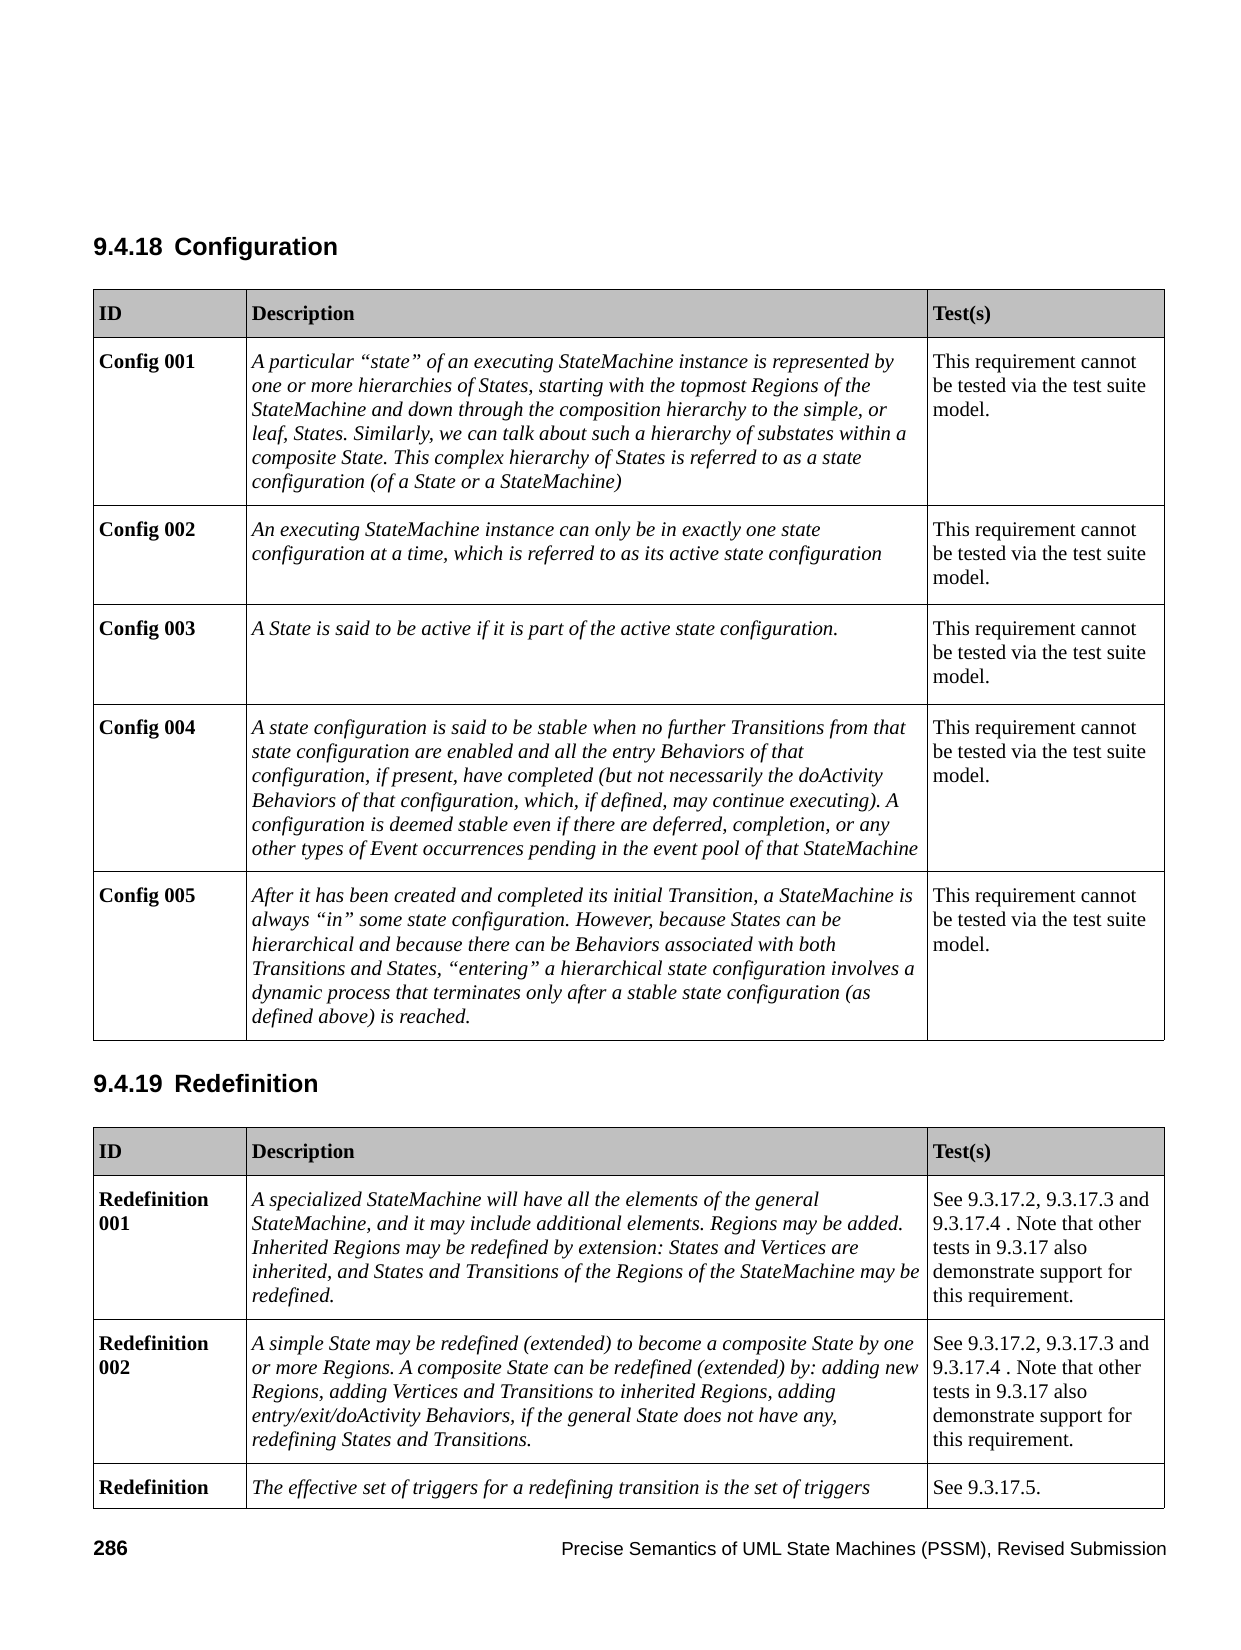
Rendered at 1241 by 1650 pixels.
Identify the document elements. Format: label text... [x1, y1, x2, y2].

table_cell Redefinition 002 [94, 1320, 246, 1463]
table_header ID [94, 1128, 246, 1175]
table_cell A simple State may be redefined (extended) to become a composite State by one or more Regions. A composite State can be redefined (extended) by: adding new Regions, adding Vertices and Transitions to inherited Regions, adding entry/exit/doActivity Behaviors, if the general State does not have any, redefining States and Transitions. [247, 1320, 927, 1463]
table_header Test(s) [928, 1128, 1164, 1175]
table_cell A particular “state” of an executing StateMachine instance is represented by one or more hierarchies of States, starting with the topmost Regions of the StateMachine and down through the composition hierarchy to the simple, or leaf, States. Similarly, we can talk about such a hierarchy of substates within a composite State. This complex hierarchy of States is referred to as a state configuration (of a State or a StateMachine) [247, 338, 927, 505]
table_cell Config 001 [94, 338, 246, 505]
subtitle Configuration [93, 231, 1164, 260]
table_cell This requirement cannot be tested via the test suite model. [928, 705, 1164, 871]
table_cell Config 003 [94, 605, 246, 703]
table_cell Config 002 [94, 506, 246, 604]
table_cell A State is said to be active if it is part of the active state configuration. [247, 605, 927, 703]
table_cell The effective set of triggers for a redefining transition is the set of triggers [247, 1464, 927, 1507]
table_cell Config 005 [94, 872, 246, 1039]
table_cell Config 004 [94, 705, 246, 871]
table_header Description [247, 1128, 927, 1175]
table_cell Redefinition 001 [94, 1176, 246, 1319]
table_header ID [94, 290, 246, 337]
table_cell A specialized StateMachine will have all the elements of the general StateMachine, and it may include additional elements. Regions may be added. Inherited Regions may be redefined by extension: States and Vertices are inherited, and States and Transitions of the Regions of the StateMachine may be redefined. [247, 1176, 927, 1319]
table_cell See 9.3.17.5. [928, 1464, 1164, 1507]
table_cell A state configuration is said to be stable when no further Transitions from that state configuration are enabled and all the entry Behaviors of that configuration, if present, have completed (but not necessarily the doActivity Behaviors of that configuration, which, if defined, may continue executing). A configuration is deemed stable even if there are deferred, completion, or any other types of Event occurrences pending in the event pool of that StateMachine [247, 705, 927, 871]
table_cell An executing StateMachine instance can only be in exactly one state configuration at a time, which is referred to as its active state configuration [247, 506, 927, 604]
table_cell This requirement cannot be tested via the test suite model. [928, 872, 1164, 1039]
table_cell This requirement cannot be tested via the test suite model. [928, 605, 1164, 703]
table_cell See 9.3.17.2, 9.3.17.3 and 9.3.17.4 . Note that other tests in 9.3.17 also demonstrate support for this requirement. [928, 1320, 1164, 1463]
table_cell This requirement cannot be tested via the test suite model. [928, 506, 1164, 604]
table_cell See 9.3.17.2, 9.3.17.3 and 9.3.17.4 . Note that other tests in 9.3.17 also demonstrate support for this requirement. [928, 1176, 1164, 1319]
subtitle Redefinition [93, 1069, 1164, 1098]
table_cell This requirement cannot be tested via the test suite model. [928, 338, 1164, 505]
table_header Description [247, 290, 927, 337]
table_header Test(s) [928, 290, 1164, 337]
table_cell After it has been created and completed its initial Transition, a StateMachine is always “in” some state configuration. However, because States can be hierarchical and because there can be Behaviors associated with both Transitions and States, “entering” a hierarchical state configuration involves a dynamic process that terminates only after a stable state configuration (as defined above) is reached. [247, 872, 927, 1039]
table_cell Redefinition [94, 1464, 246, 1507]
